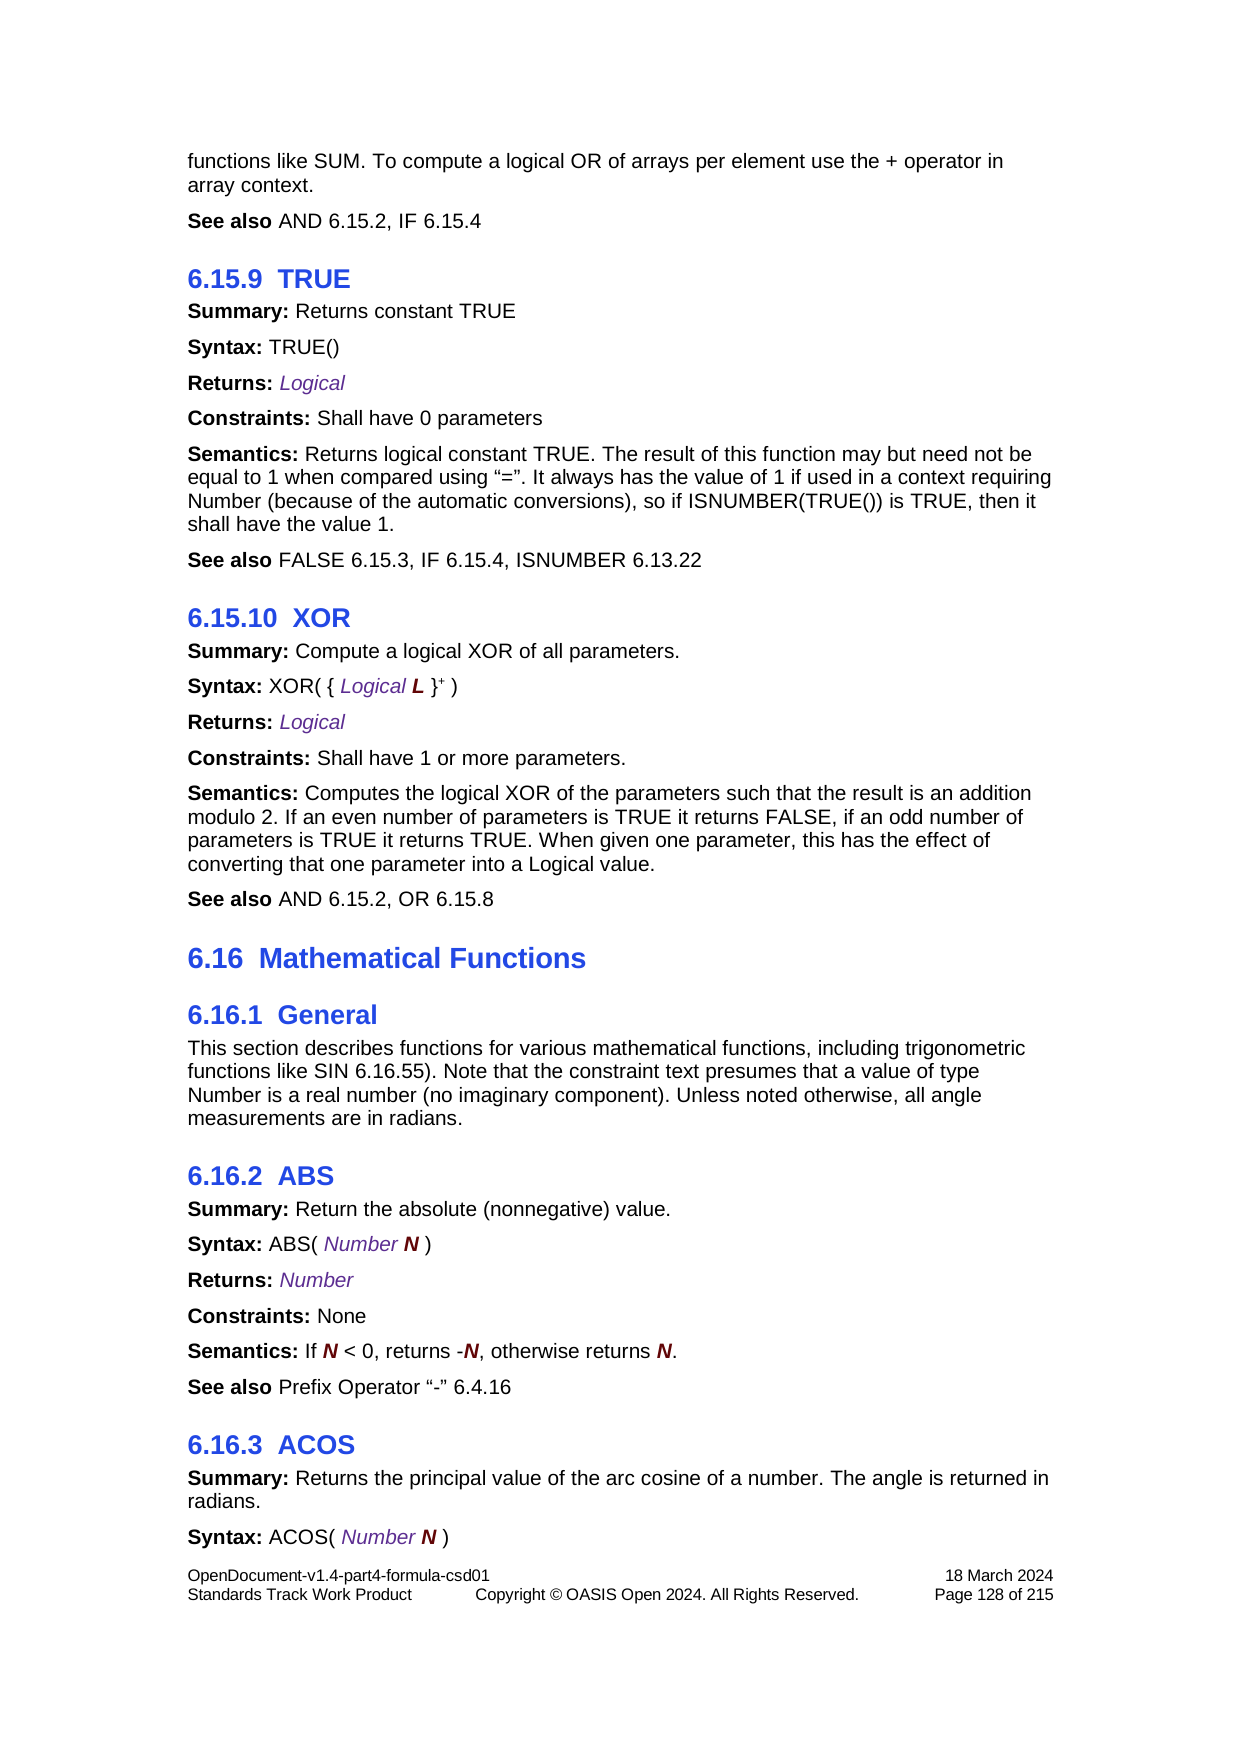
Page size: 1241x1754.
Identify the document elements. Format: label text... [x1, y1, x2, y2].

text Summary: Returns the principal value of the arc cosine of a number. The angle is returned in radians. [187, 1466, 1053, 1513]
subtitle TRUE [187, 264, 1053, 294]
text Syntax: TRUE() [187, 335, 1053, 359]
text Syntax: XOR( { Logical L }+ ) [187, 675, 1053, 698]
text Syntax: ABS( Number N ) [187, 1233, 1053, 1256]
text Returns: Number [187, 1268, 1053, 1292]
text Syntax: ACOS( Number N ) [187, 1525, 1053, 1549]
text Constraints: Shall have 1 or more parameters. [187, 746, 1053, 769]
text See also FALSE 6.15.3, IF 6.15.4, ISNUMBER 6.13.22 [187, 548, 1053, 572]
subtitle ACOS [187, 1430, 1053, 1460]
text Semantics: Returns logical constant TRUE. The result of this function may but need not be equal to 1 when compared using “=”. It always has the value of 1 if used in a context requiring Number (because of the automatic conversions), so if ISNUMBER(TRUE()) is TRUE, then it shall have the value 1. [187, 442, 1053, 536]
text See also AND 6.15.2, IF 6.15.4 [187, 209, 1053, 233]
subtitle XOR [187, 603, 1053, 633]
text Returns: Logical [187, 710, 1053, 734]
text Summary: Return the absolute (nonnegative) value. [187, 1197, 1053, 1221]
text functions like SUM. To compute a logical OR of arrays per element use the + operator in array context. [187, 150, 1053, 197]
text Constraints: None [187, 1304, 1053, 1328]
text Summary: Compute a logical XOR of all parameters. [187, 639, 1053, 663]
text Semantics: If N < 0, returns -N, otherwise returns N. [187, 1340, 1053, 1363]
text See also AND 6.15.2, OR 6.15.8 [187, 888, 1053, 911]
text Constraints: Shall have 0 parameters [187, 407, 1053, 430]
text Returns: Logical [187, 371, 1053, 394]
subtitle General [187, 1000, 1053, 1030]
subtitle Mathematical Functions [187, 942, 1053, 975]
text See also Prefix Operator “-” 6.4.16 [187, 1375, 1053, 1399]
subtitle ABS [187, 1161, 1053, 1191]
text Semantics: Computes the logical XOR of the parameters such that the result is an addition modulo 2. If an even number of parameters is TRUE it returns FALSE, if an odd number of parameters is TRUE it returns TRUE. When given one parameter, this has the effect of converting that one parameter into a Logical value. [187, 782, 1053, 876]
text This section describes functions for various mathematical functions, including trigonometric functions like SIN 6.16.55). Note that the constraint text presumes that a value of type Number is a real number (no imaginary component). Unless noted otherwise, all angle measurements are in radians. [187, 1036, 1053, 1130]
text Summary: Returns constant TRUE [187, 300, 1053, 323]
